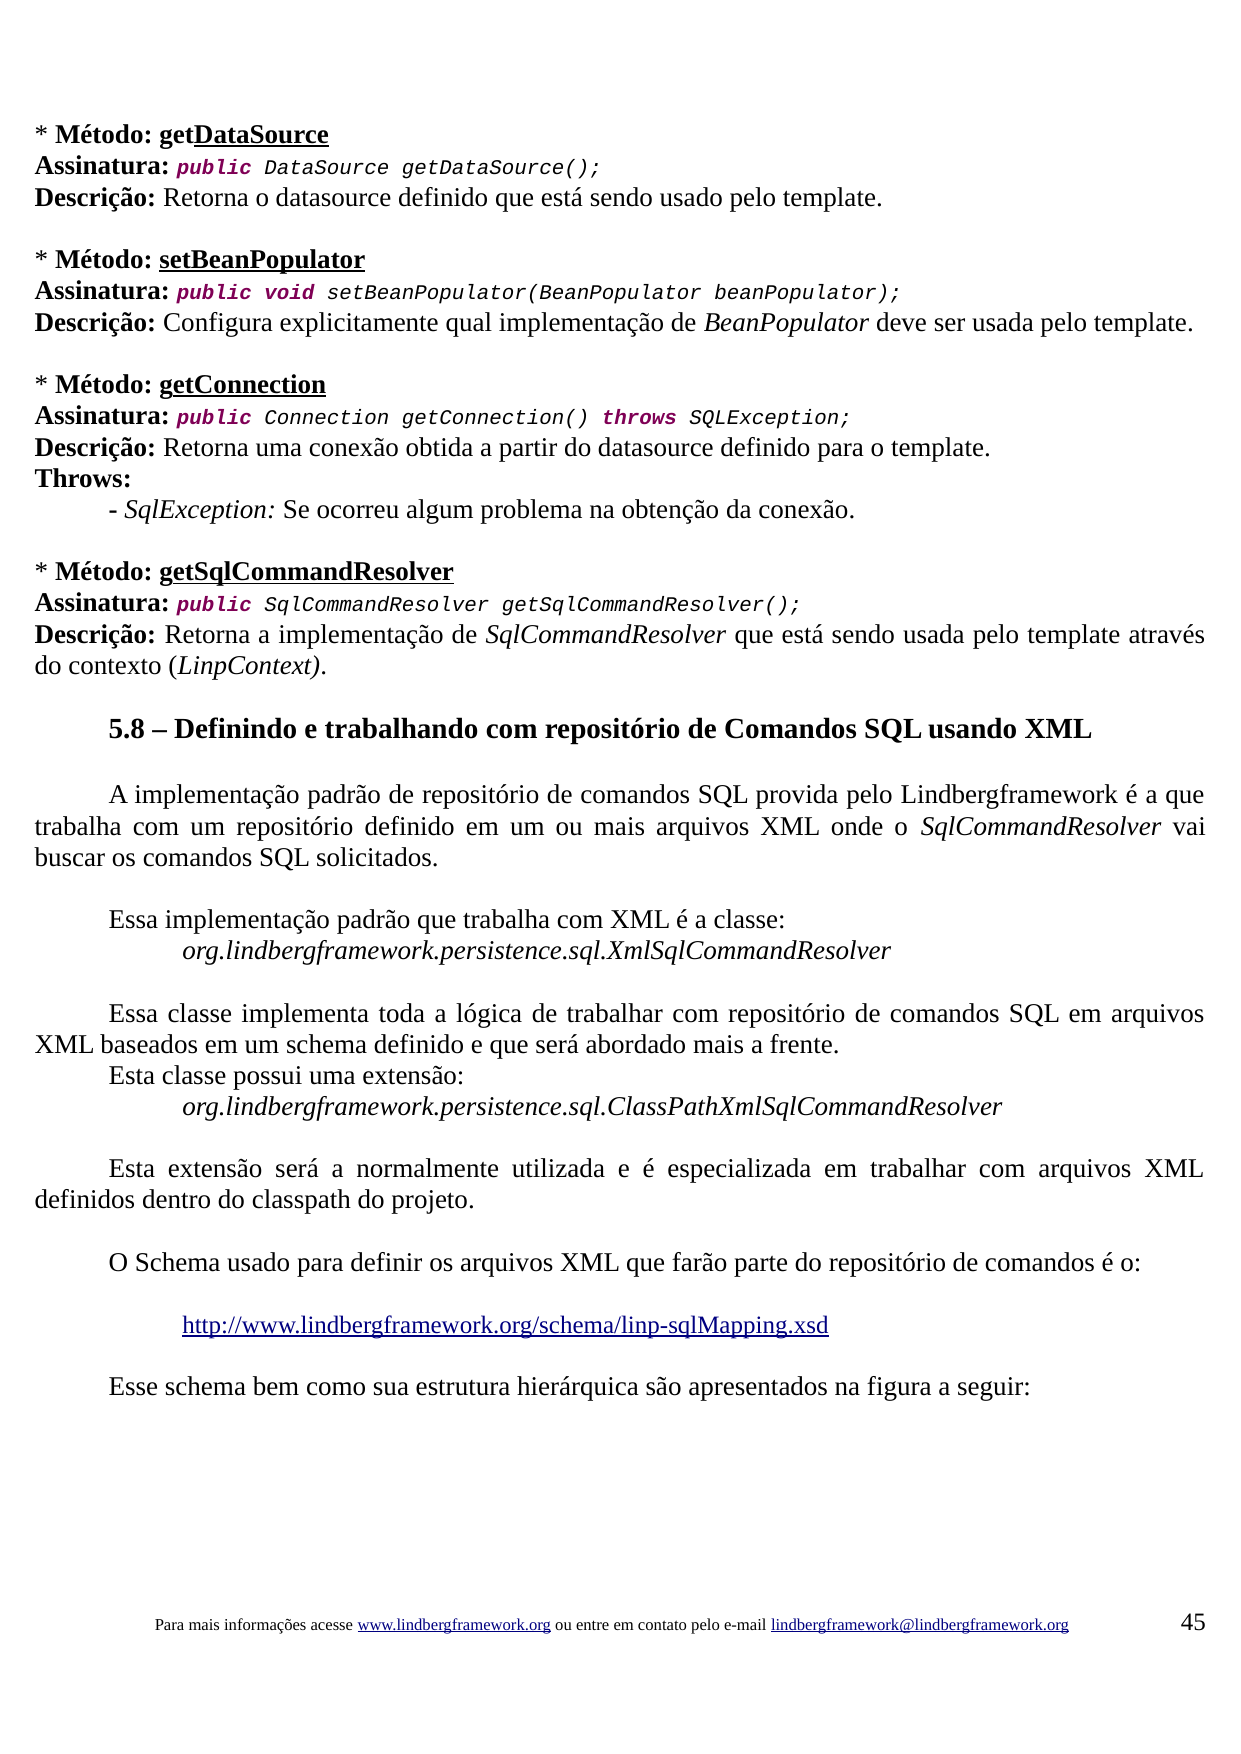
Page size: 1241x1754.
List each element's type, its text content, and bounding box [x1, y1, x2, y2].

text Descrição: Retorna o datasource definido que está sendo usado pelo template. [34, 181, 1206, 212]
text org.lindbergframework.persistence.sql.XmlSqlCommandResolver [34, 934, 1206, 966]
text - SqlException: Se ocorreu algum problema na obtenção da conexão. [34, 493, 1206, 524]
text * Método: getSqlCommandResolver [34, 555, 1206, 587]
text Esta extensão será a normalmente utilizada e é especializada em trabalhar com arquivos XML definidos dentro do classpath do projeto. [34, 1152, 1206, 1215]
text Essa implementação padrão que trabalha com XML é a classe: [34, 903, 1206, 934]
text 5.8 – Definindo e trabalhando com repositório de Comandos SQL usando XML [34, 712, 1206, 745]
text Descrição: Retorna a implementação de SqlCommandResolver que está sendo usada pelo template através do contexto (LinpContext). [34, 618, 1206, 680]
text Esse schema bem como sua estrutura hierárquica são apresentados na figura a seguir: [34, 1370, 1206, 1402]
text Esta classe possui uma extensão: [34, 1059, 1206, 1090]
text Assinatura: public Connection getConnection() throws SQLException; [34, 399, 1206, 431]
text Throws: [34, 462, 1206, 493]
text A implementação padrão de repositório de comandos SQL provida pelo Lindbergframework é a que trabalha com um repositório definido em um ou mais arquivos XML onde o SqlCommandResolver vai buscar os comandos SQL solicitados. [34, 779, 1206, 872]
text Assinatura: public SqlCommandResolver getSqlCommandResolver(); [34, 587, 1206, 618]
text Assinatura: public void setBeanPopulator(BeanPopulator beanPopulator); [34, 274, 1206, 306]
text O Schema usado para definir os arquivos XML que farão parte do repositório de comandos é o: [34, 1246, 1206, 1277]
text * Método: getDataSource [34, 118, 1206, 149]
text Assinatura: public DataSource getDataSource(); [34, 149, 1206, 181]
text Essa classe implementa toda a lógica de trabalhar com repositório de comandos SQL em arquivos XML baseados em um schema definido e que será abordado mais a frente. [34, 997, 1206, 1059]
text Descrição: Configura explicitamente qual implementação de BeanPopulator deve ser usada pelo template. [34, 306, 1206, 337]
text * Método: getConnection [34, 368, 1206, 399]
text http://www.lindbergframework.org/schema/linp-sqlMapping.xsd [34, 1308, 1206, 1339]
text Descrição: Retorna uma conexão obtida a partir do datasource definido para o template. [34, 431, 1206, 462]
text org.lindbergframework.persistence.sql.ClassPathXmlSqlCommandResolver [34, 1090, 1206, 1121]
text * Método: setBeanPopulator [34, 243, 1206, 274]
